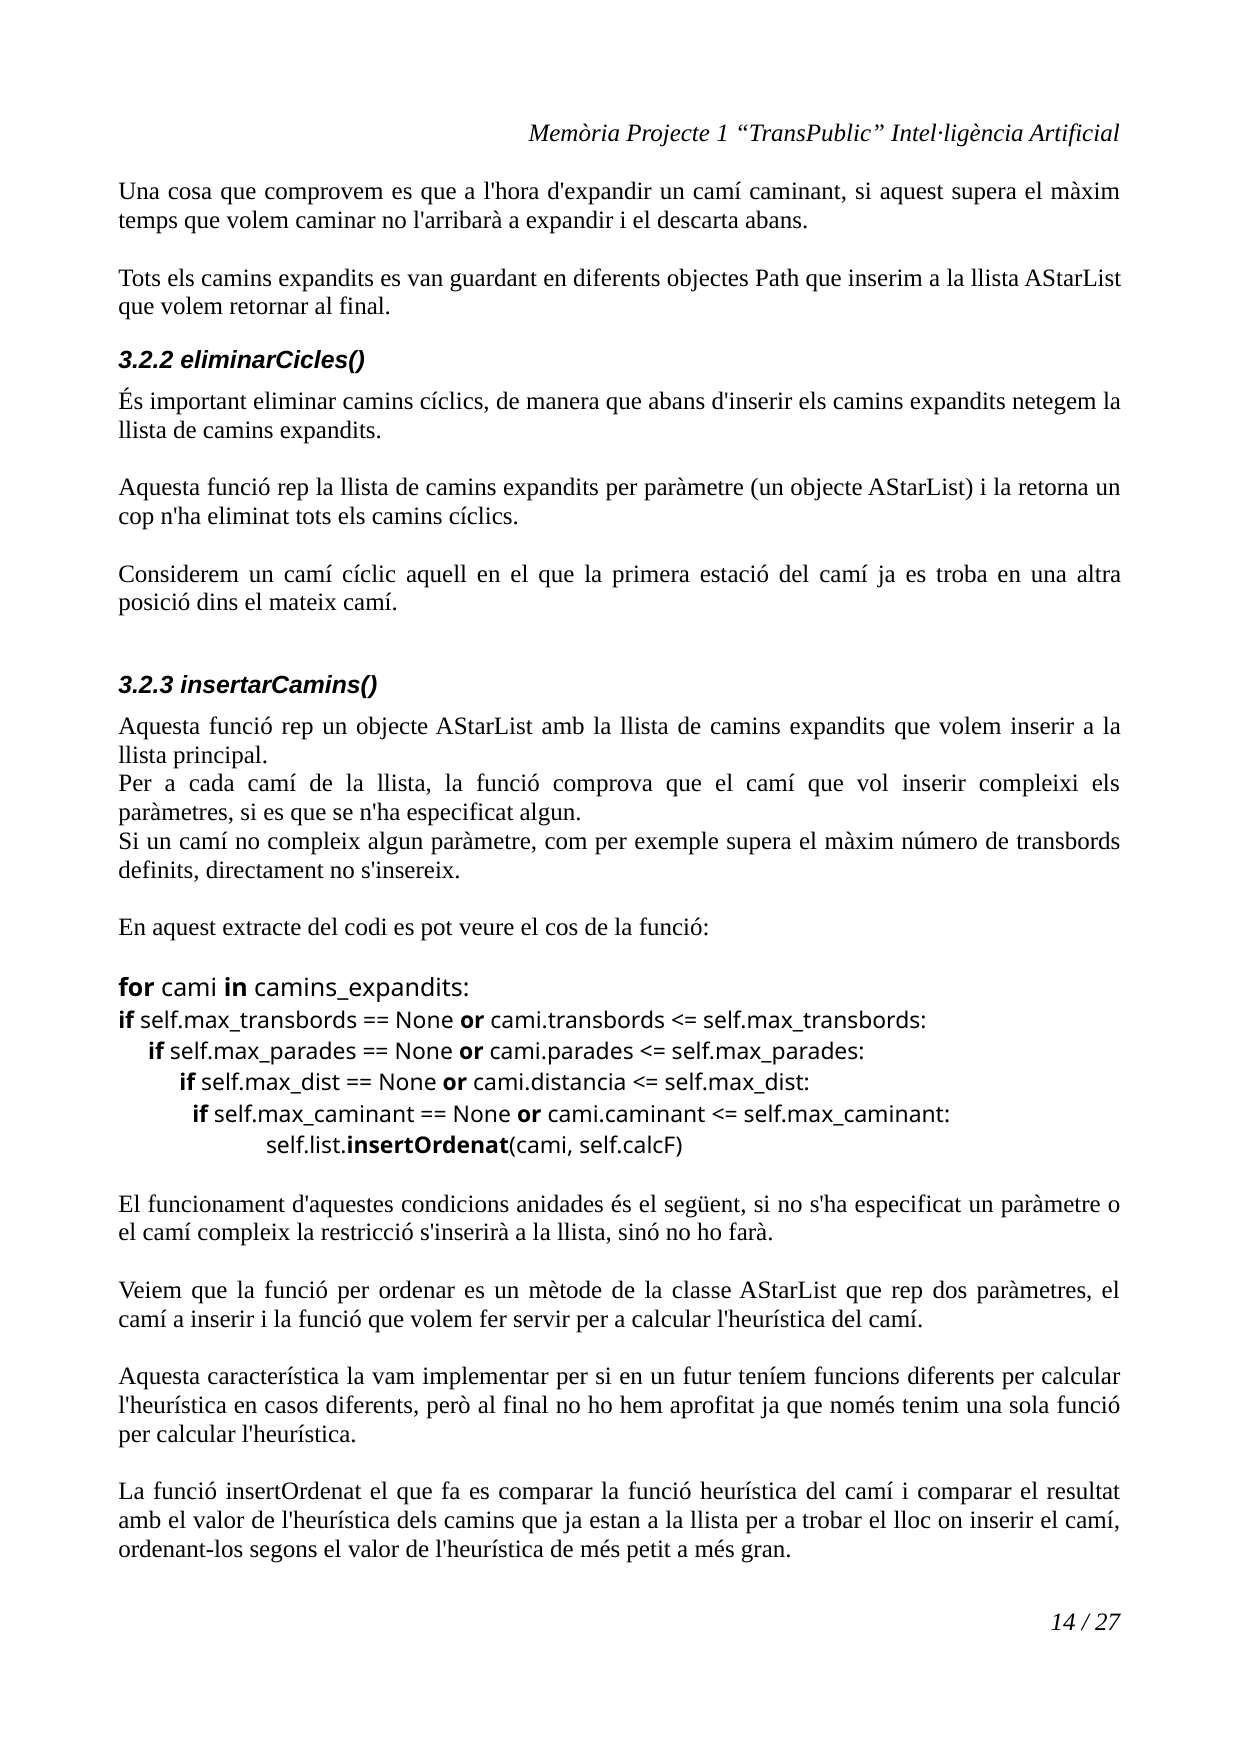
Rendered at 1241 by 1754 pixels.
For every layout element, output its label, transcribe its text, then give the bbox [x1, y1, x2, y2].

text Una cosa que comprovem es que a l'hora d'expandir un camí caminant, si aquest supera el màxim temps que volem caminar no l'arribarà a expandir i el descarta abans. [118, 176, 1122, 234]
text self.list.insertOrdenat(cami, self.calcF) [118, 1129, 1122, 1160]
text En aquest extracte del codi es pot veure el cos de la funció: [118, 912, 1122, 941]
text if self.max_transbords == None or cami.transbords <= self.max_transbords: [118, 1004, 1122, 1035]
text if self.max_parades == None or cami.parades <= self.max_parades: [118, 1035, 1122, 1066]
text Aquesta funció rep la llista de camins expandits per paràmetre (un objecte AStarList) i la retorna un cop n'ha eliminat tots els camins cíclics. [118, 472, 1122, 530]
subtitle 3.2.3 insertarCamins() [118, 670, 1122, 698]
text El funcionament d'aquestes condicions anidades és el següent, si no s'ha especificat un paràmetre o el camí compleix la restricció s'inserirà a la llista, sinó no ho farà. [118, 1189, 1122, 1246]
text if self.max_dist == None or cami.distancia <= self.max_dist: [118, 1066, 1122, 1097]
text if self.max_caminant == None or cami.caminant <= self.max_caminant: [118, 1097, 1122, 1129]
text Si un camí no compleix algun paràmetre, com per exemple supera el màxim número de transbords definits, directament no s'insereix. [118, 826, 1122, 883]
text La funció insertOrdenat el que fa es comparar la funció heurística del camí i comparar el resultat amb el valor de l'heurística dels camins que ja estan a la llista per a trobar el lloc on inserir el camí, ordenant-los segons el valor de l'heurística de més petit a més gran. [118, 1476, 1122, 1562]
subtitle 3.2.2 eliminarCicles() [118, 345, 1122, 374]
text for cami in camins_expandits: [118, 970, 1122, 1004]
text És important eliminar camins cíclics, de manera que abans d'inserir els camins expandits netegem la llista de camins expandits. [118, 386, 1122, 444]
text Veiem que la funció per ordenar es un mètode de la classe AStarList que rep dos paràmetres, el camí a inserir i la funció que volem fer servir per a calcular l'heurística del camí. [118, 1275, 1122, 1332]
text Per a cada camí de la llista, la funció comprova que el camí que vol inserir compleixi els paràmetres, si es que se n'ha especificat algun. [118, 768, 1122, 826]
text Tots els camins expandits es van guardant en diferents objectes Path que inserim a la llista AStarList que volem retornar al final. [118, 263, 1122, 320]
text Considerem un camí cíclic aquell en el que la primera estació del camí ja es troba en una altra posició dins el mateix camí. [118, 559, 1122, 616]
text Aquesta característica la vam implementar per si en un futur teníem funcions diferents per calcular l'heurística en casos diferents, però al final no ho hem aprofitat ja que només tenim una sola funció per calcular l'heurística. [118, 1361, 1122, 1447]
text Aquesta funció rep un objecte AStarList amb la llista de camins expandits que volem inserir a la llista principal. [118, 711, 1122, 768]
